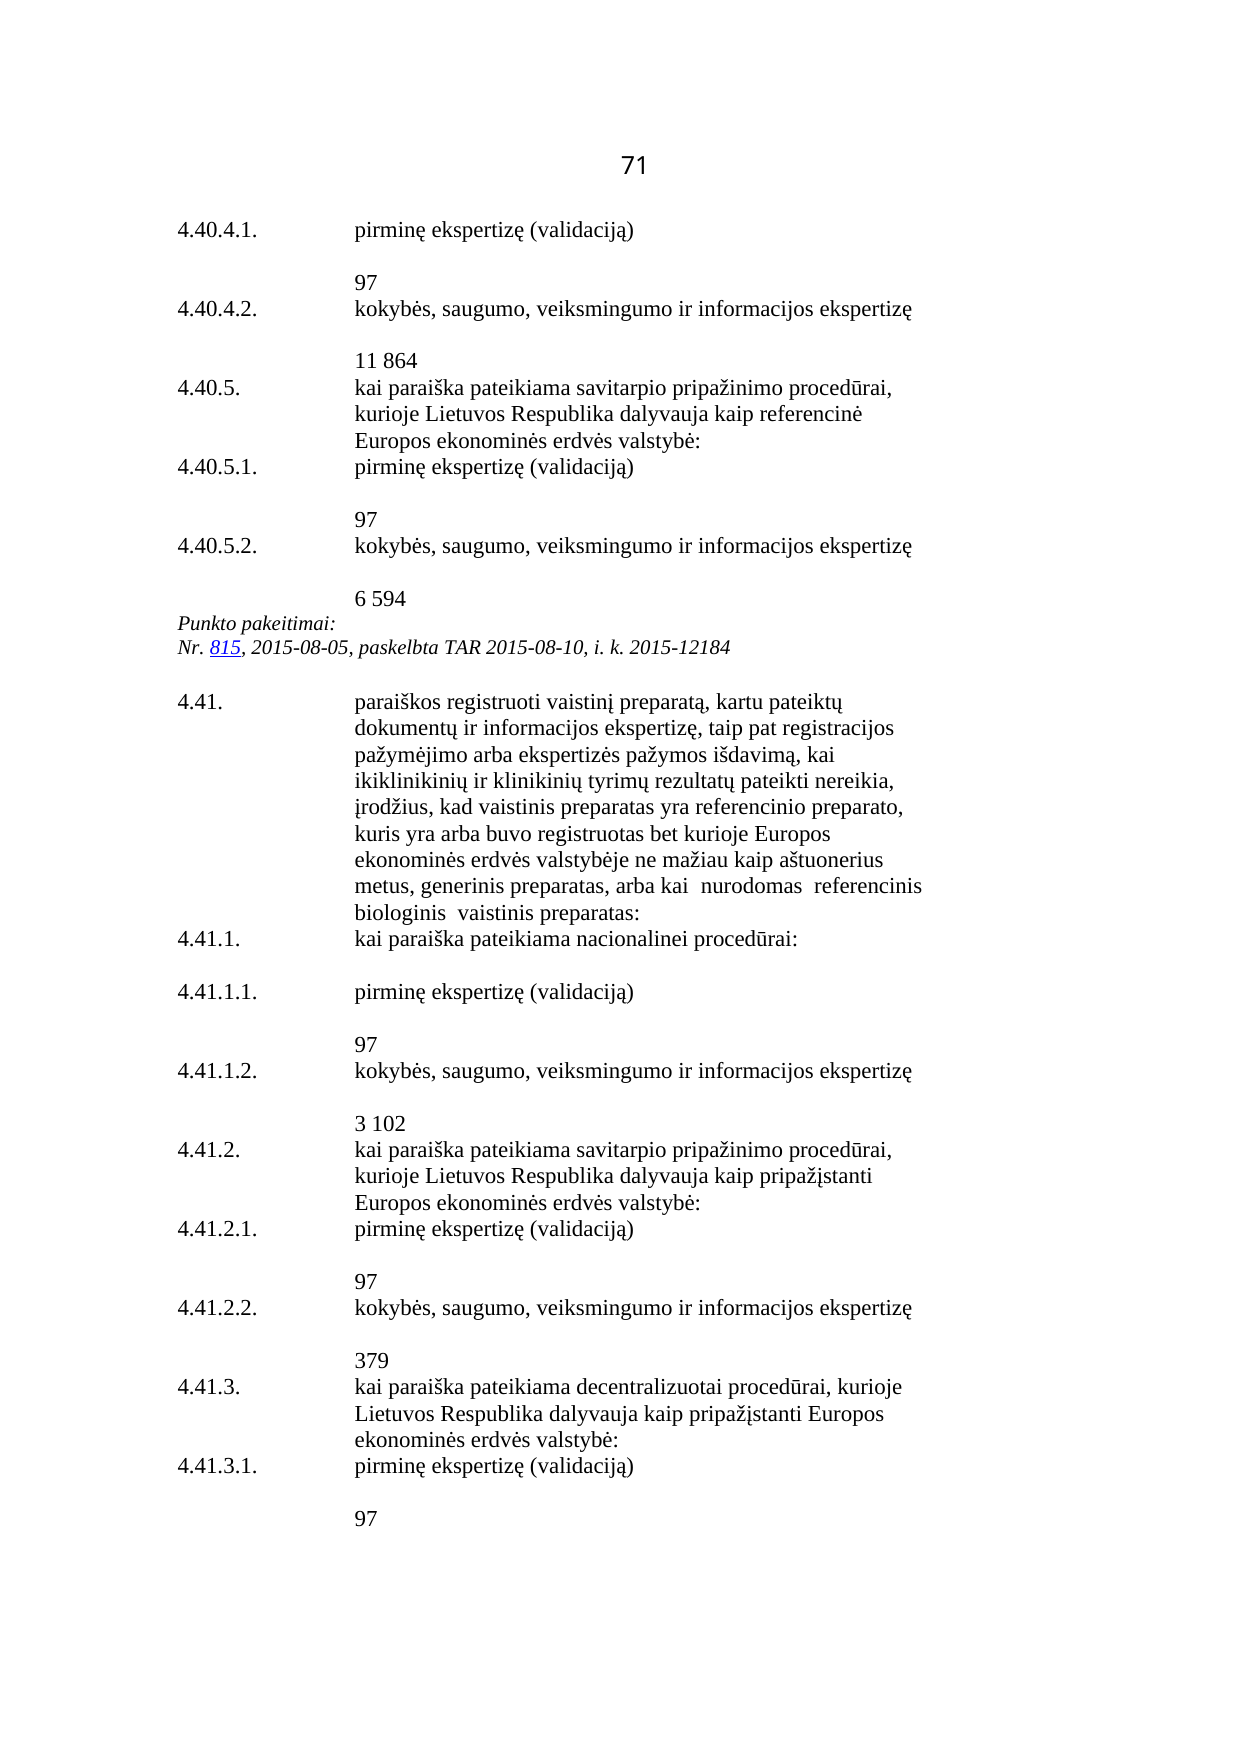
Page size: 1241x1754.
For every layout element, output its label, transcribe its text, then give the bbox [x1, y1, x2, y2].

text dokumentų ir informacijos ekspertizę, taip pat registracijos [354, 714, 945, 741]
text biologinis vaistinis preparatas: [354, 899, 945, 925]
text ekonominės erdvės valstybėje ne mažiau kaip aštuonerius [354, 846, 945, 872]
text Punkto pakeitimai: [177, 611, 1093, 635]
text Europos ekonominės erdvės valstybė: [354, 427, 945, 453]
text 4.40.5.1. pirminę ekspertizę (validaciją) 97 [177, 453, 945, 532]
text kurioje Lietuvos Respublika dalyvauja kaip pripažįstanti [354, 1162, 945, 1189]
text įrodžius, kad vaistinis preparatas yra referencinio preparato, [354, 793, 945, 820]
text 4.41.3.1. pirminę ekspertizę (validaciją) 97 [177, 1452, 945, 1531]
text 4.41.2.1. pirminę ekspertizę (validaciją) 97 [177, 1215, 945, 1294]
text pažymėjimo arba ekspertizės pažymos išdavimą, kai [354, 741, 945, 767]
text 4.40.5. kai paraiška pateikiama savitarpio pripažinimo procedūrai, [177, 374, 945, 400]
text kurioje Lietuvos Respublika dalyvauja kaip referencinė [354, 400, 945, 427]
text 4.41.2.2. kokybės, saugumo, veiksmingumo ir informacijos ekspertizę 379 [177, 1294, 945, 1373]
text 4.41.2. kai paraiška pateikiama savitarpio pripažinimo procedūrai, [177, 1136, 945, 1162]
text Lietuvos Respublika dalyvauja kaip pripažįstanti Europos [354, 1399, 945, 1426]
text ekonominės erdvės valstybė: [354, 1426, 945, 1452]
text 4.41.1.1. pirminę ekspertizę (validaciją) 97 [177, 978, 945, 1057]
text metus, generinis preparatas, arba kai nurodomas referencinis [354, 872, 945, 899]
text 4.41.1. kai paraiška pateikiama nacionalinei procedūrai: [177, 925, 945, 978]
text 4.41.1.2. kokybės, saugumo, veiksmingumo ir informacijos ekspertizę 3 102 [177, 1057, 945, 1136]
text 4.41. paraiškos registruoti vaistinį preparatą, kartu pateiktų [177, 688, 945, 714]
text Europos ekonominės erdvės valstybė: [354, 1189, 945, 1215]
text kuris yra arba buvo registruotas bet kurioje Europos [354, 820, 945, 846]
text 4.40.4.1. pirminę ekspertizę (validaciją) 97 [177, 216, 945, 295]
text 4.40.5.2. kokybės, saugumo, veiksmingumo ir informacijos ekspertizę 6 594 [177, 532, 945, 611]
text Nr. 815, 2015-08-05, paskelbta TAR 2015-08-10, i. k. 2015-12184 [177, 635, 1093, 659]
text ikiklinikinių ir klinikinių tyrimų rezultatų pateikti nereikia, [354, 767, 945, 793]
text 4.40.4.2. kokybės, saugumo, veiksmingumo ir informacijos ekspertizę 11 864 [177, 295, 945, 374]
text 4.41.3. kai paraiška pateikiama decentralizuotai procedūrai, kurioje [177, 1373, 945, 1399]
